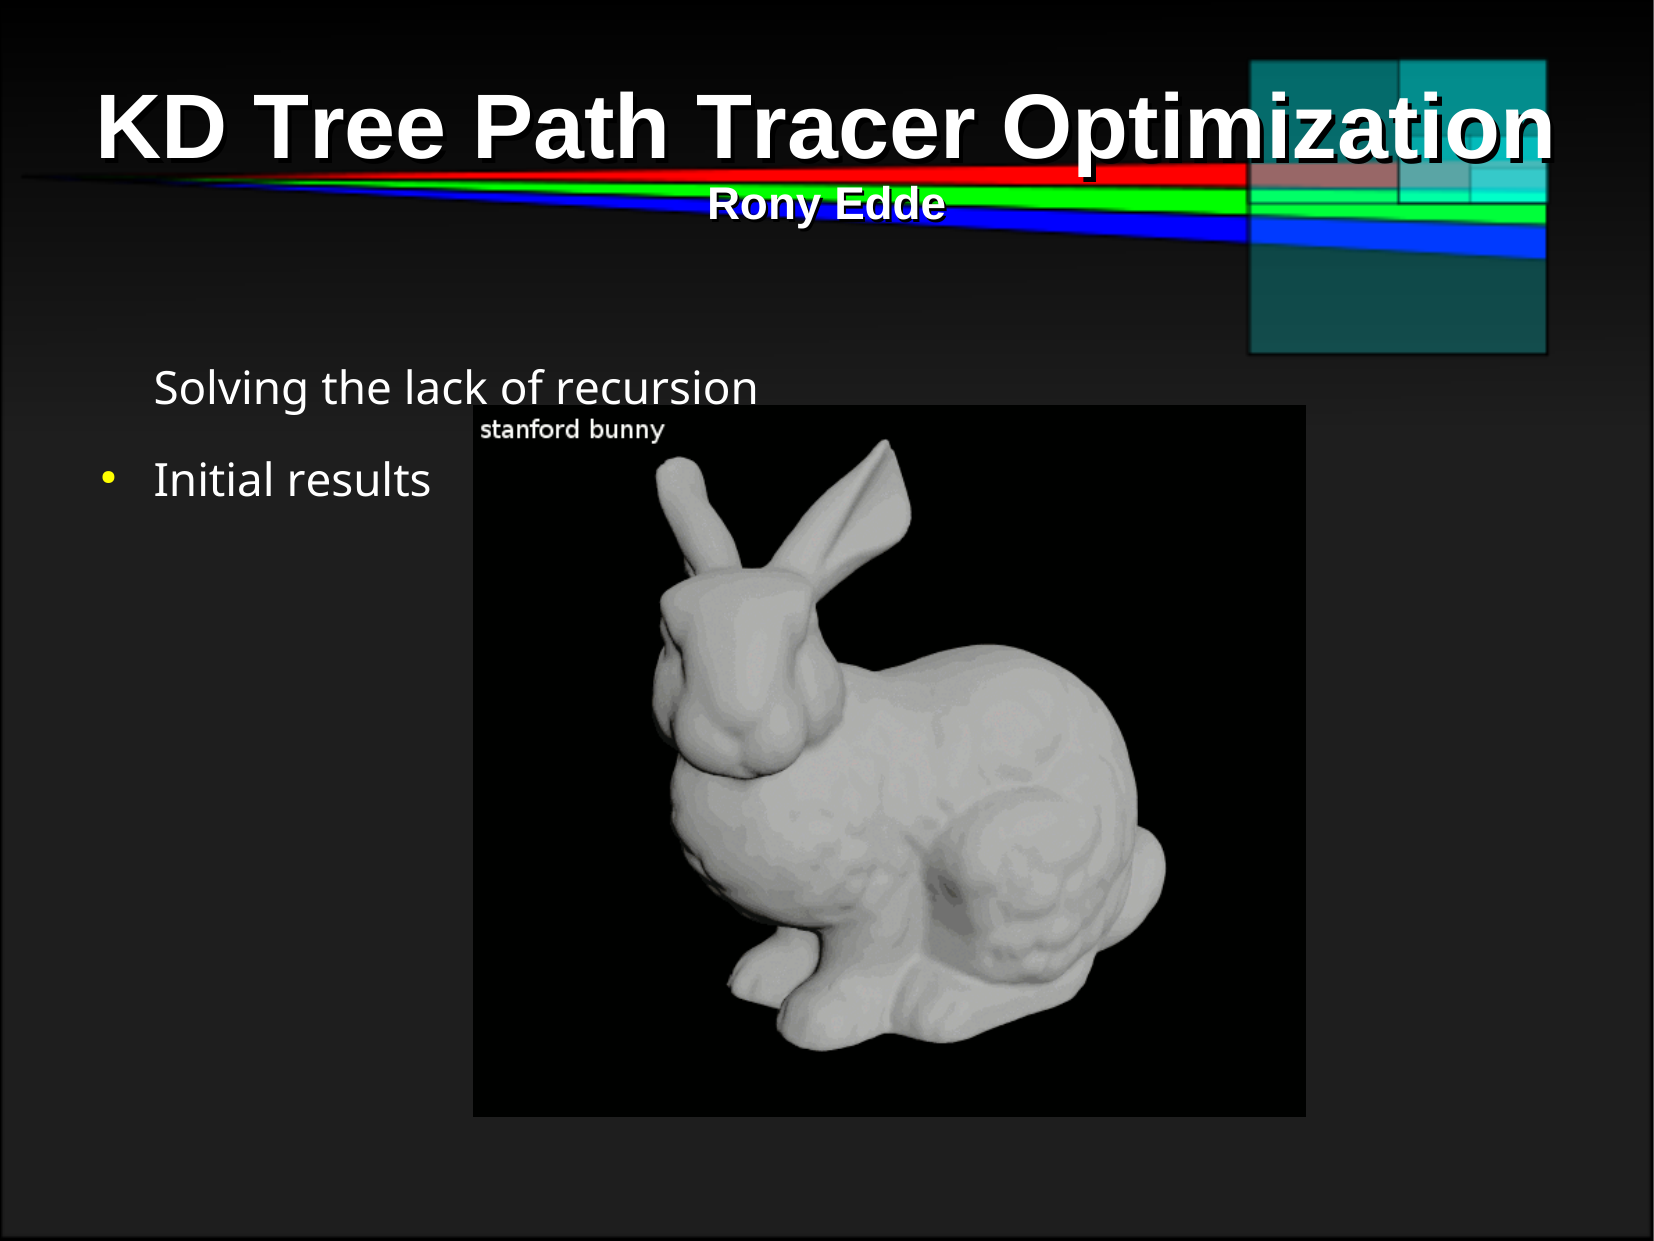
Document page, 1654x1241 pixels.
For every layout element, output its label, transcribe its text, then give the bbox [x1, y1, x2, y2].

picture [0, 0, 1654, 1241]
list Solving the lack of recursion Initial results [82, 355, 1571, 1058]
title KD Tree Path Tracer Optimization Rony Edde [82, 56, 1571, 250]
